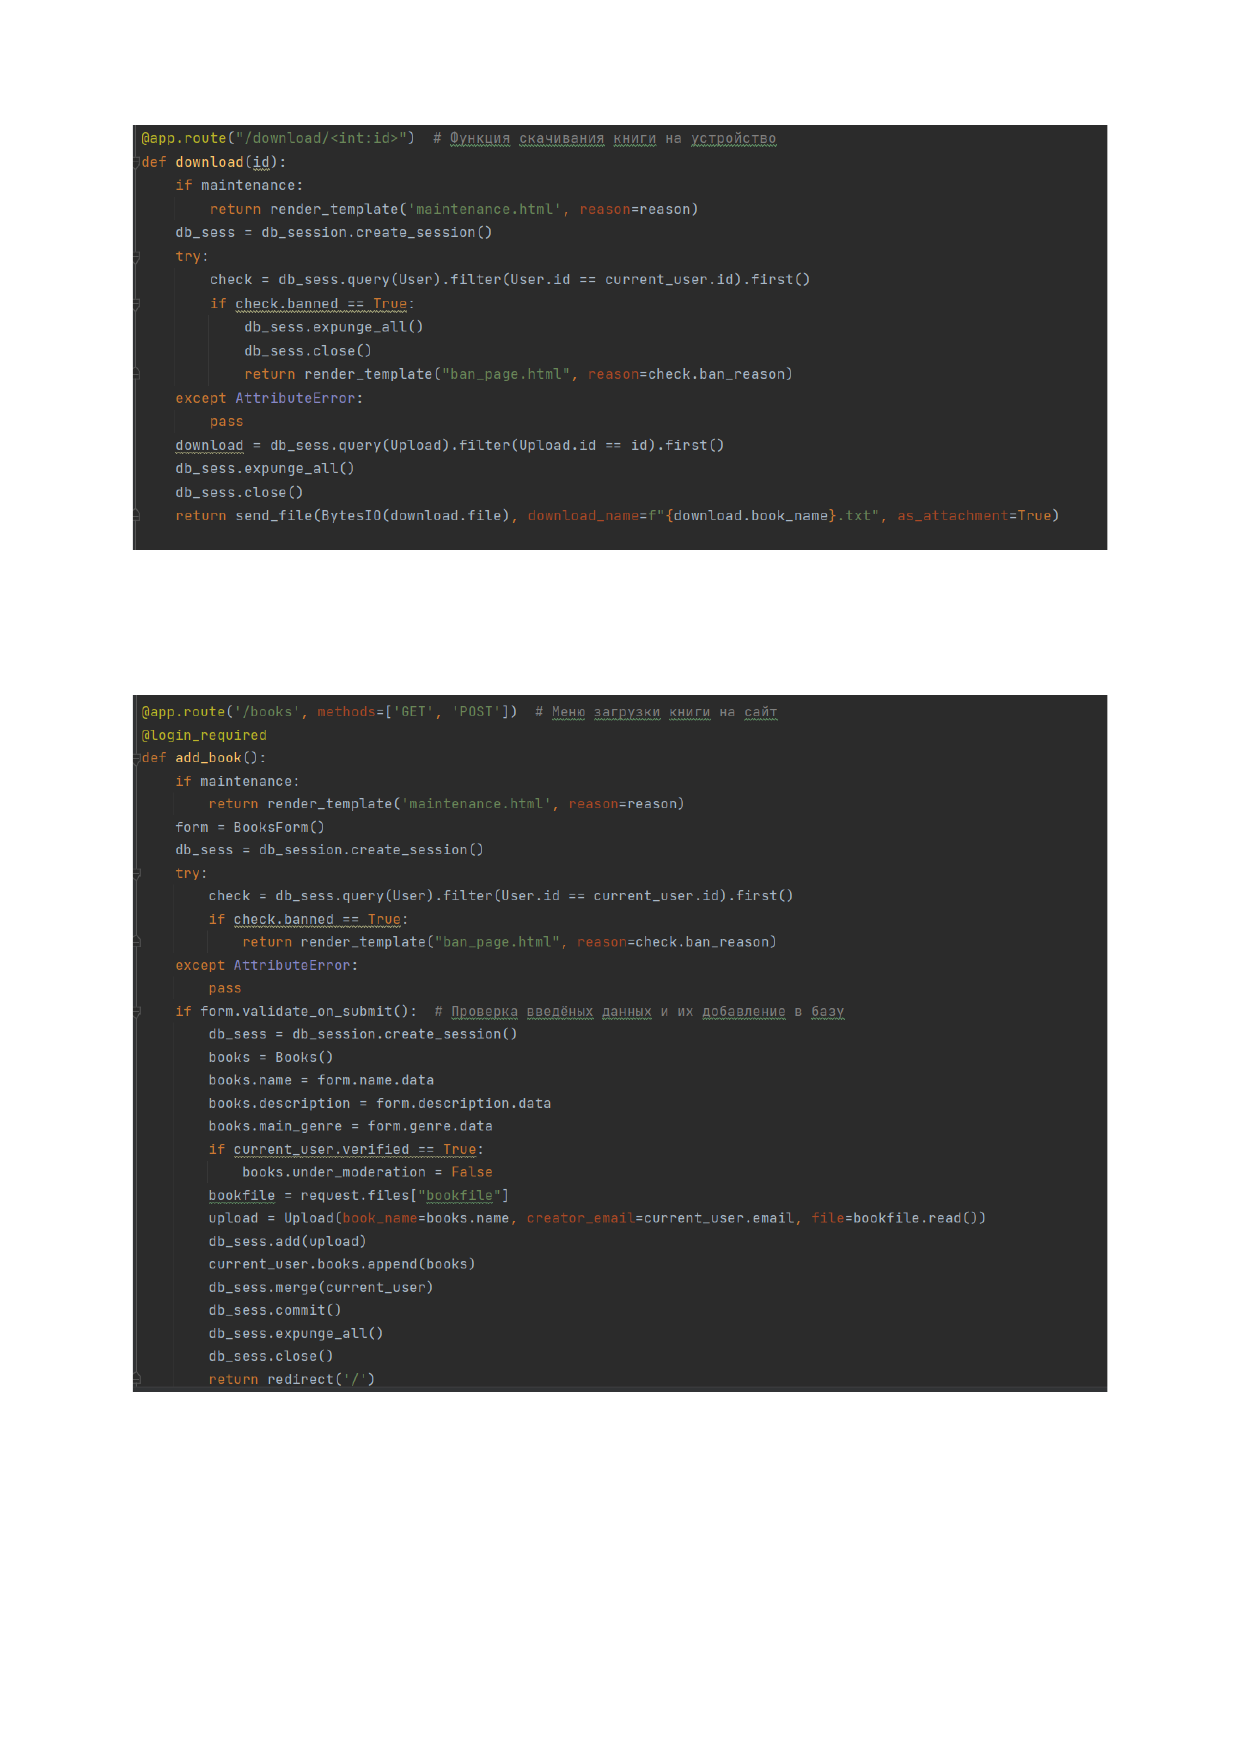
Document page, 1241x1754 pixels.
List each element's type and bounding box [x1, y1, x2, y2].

picture [132, 695, 1108, 1392]
picture [132, 125, 1108, 550]
